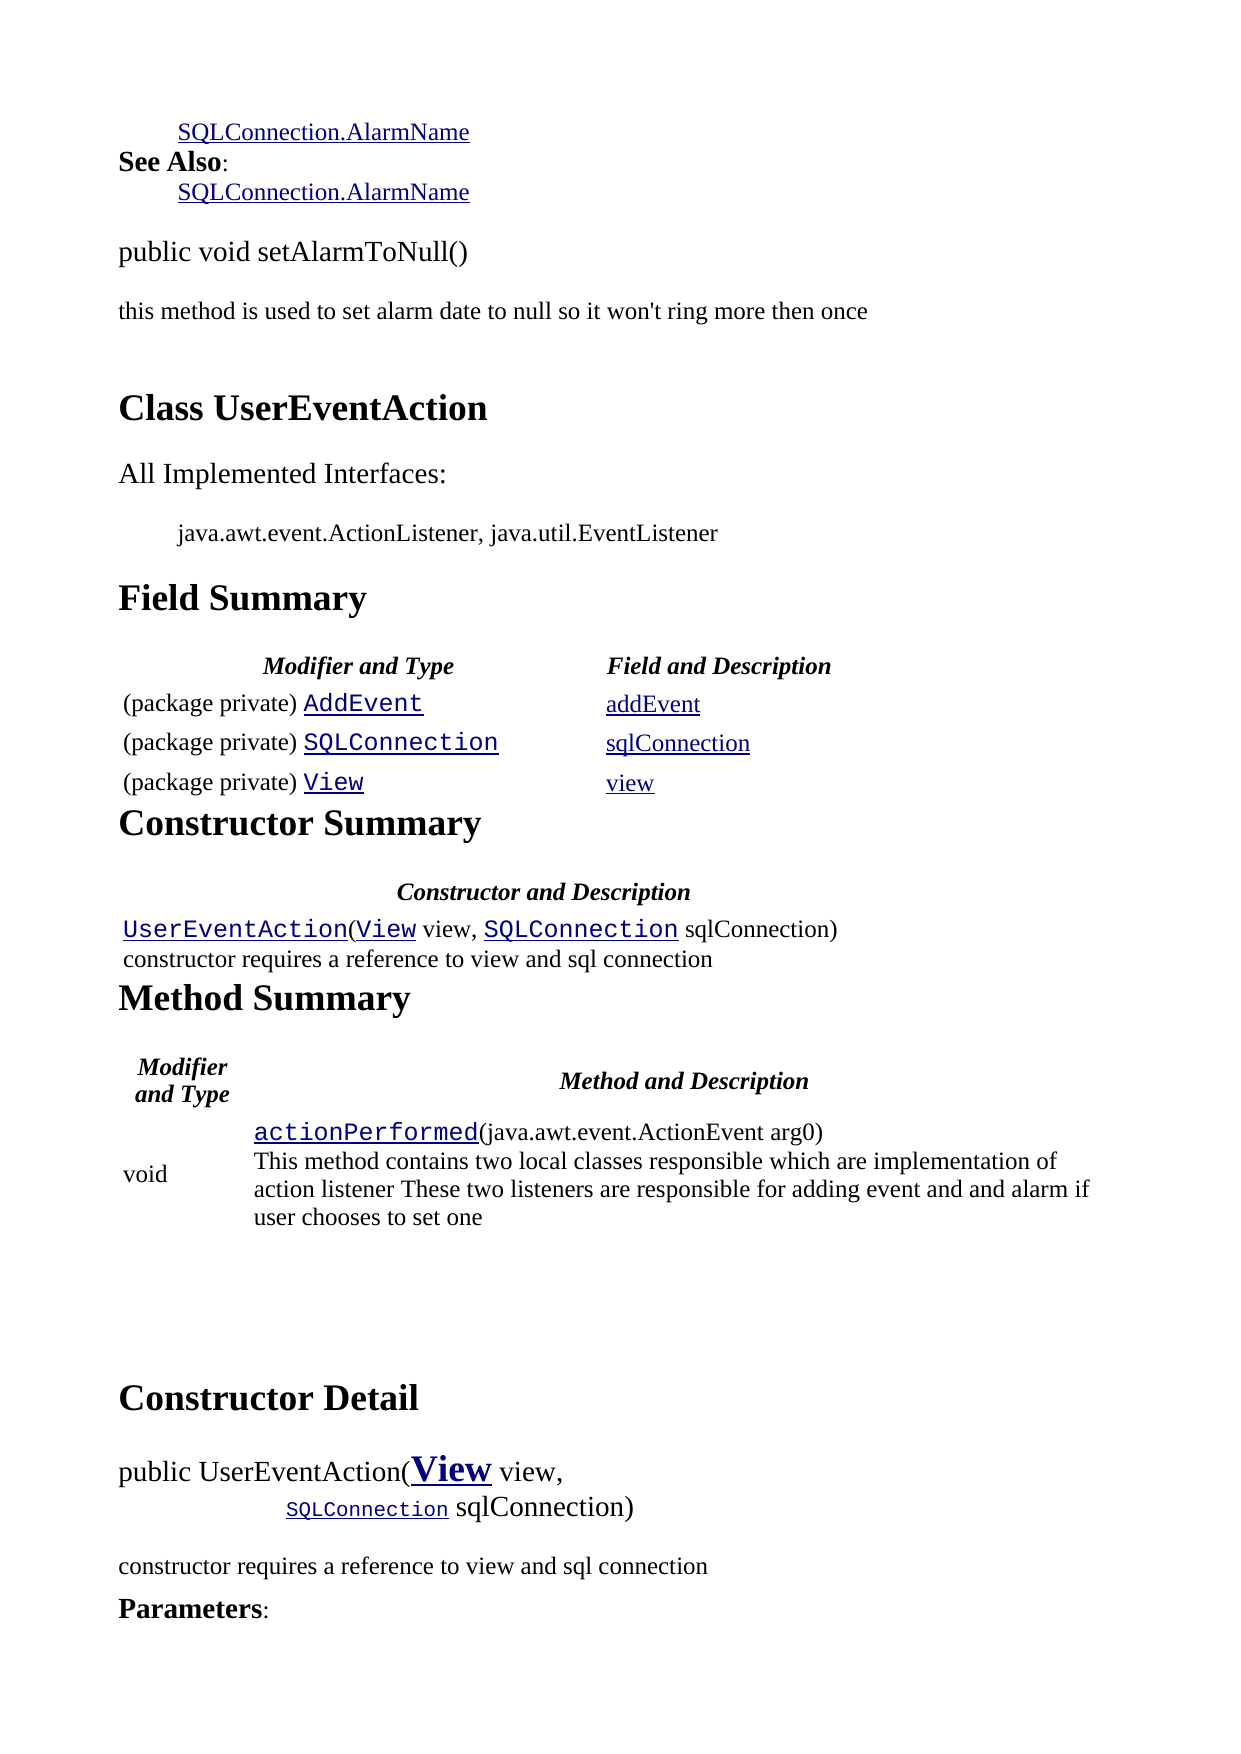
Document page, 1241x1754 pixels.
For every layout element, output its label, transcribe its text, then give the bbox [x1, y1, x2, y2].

text SQLConnection sqlConnection) [118, 1490, 1122, 1522]
list SQLConnection.AlarmName [177, 178, 1122, 206]
table_cell actionPerformed(java.awt.event.ActionEvent arg0) This method contains two local classes responsible which are implementation of action listener These two listeners are responsible for adding event and and alarm if user chooses to set one [249, 1113, 1122, 1235]
table_cell sqlConnection [601, 724, 839, 763]
text this method is used to set alarm date to null so it won't ring more then once [118, 297, 1122, 325]
table_cell UserEventAction(View view, SQLConnection sqlConnection) constructor requires a reference to view and sql connection [118, 910, 972, 977]
text public void setAlarmToNull() [118, 235, 1122, 268]
table_header Constructor and Description [118, 873, 972, 910]
subtitle Method Summary [118, 977, 1122, 1019]
table_cell void [118, 1113, 249, 1235]
table_header Field and Description [601, 648, 839, 685]
subtitle Field Summary [118, 577, 1122, 618]
subtitle Class UserEventAction [118, 387, 1122, 428]
table_cell (package private) View [118, 763, 601, 802]
table_header Modifier and Type [118, 648, 601, 685]
table_cell view [601, 763, 839, 802]
list java.awt.event.ActionListener, java.util.EventListener [177, 519, 1122, 547]
subtitle Constructor Detail [118, 1377, 1122, 1419]
list SQLConnection.AlarmName [177, 118, 1122, 146]
table_header Method and Description [249, 1048, 1122, 1113]
text constructor requires a reference to view and sql connection [118, 1552, 1122, 1579]
subtitle See Also: [118, 146, 1122, 178]
subtitle Parameters: [118, 1592, 1122, 1624]
table_header Modifier and Type [118, 1048, 249, 1113]
subtitle All Implemented Interfaces: [118, 458, 1122, 490]
subtitle Constructor Summary [118, 802, 1122, 844]
text public UserEventAction(View view, [118, 1448, 1122, 1490]
table_cell (package private) AddEvent [118, 685, 601, 724]
table_cell (package private) SQLConnection [118, 724, 601, 763]
table_cell addEvent [601, 685, 839, 724]
